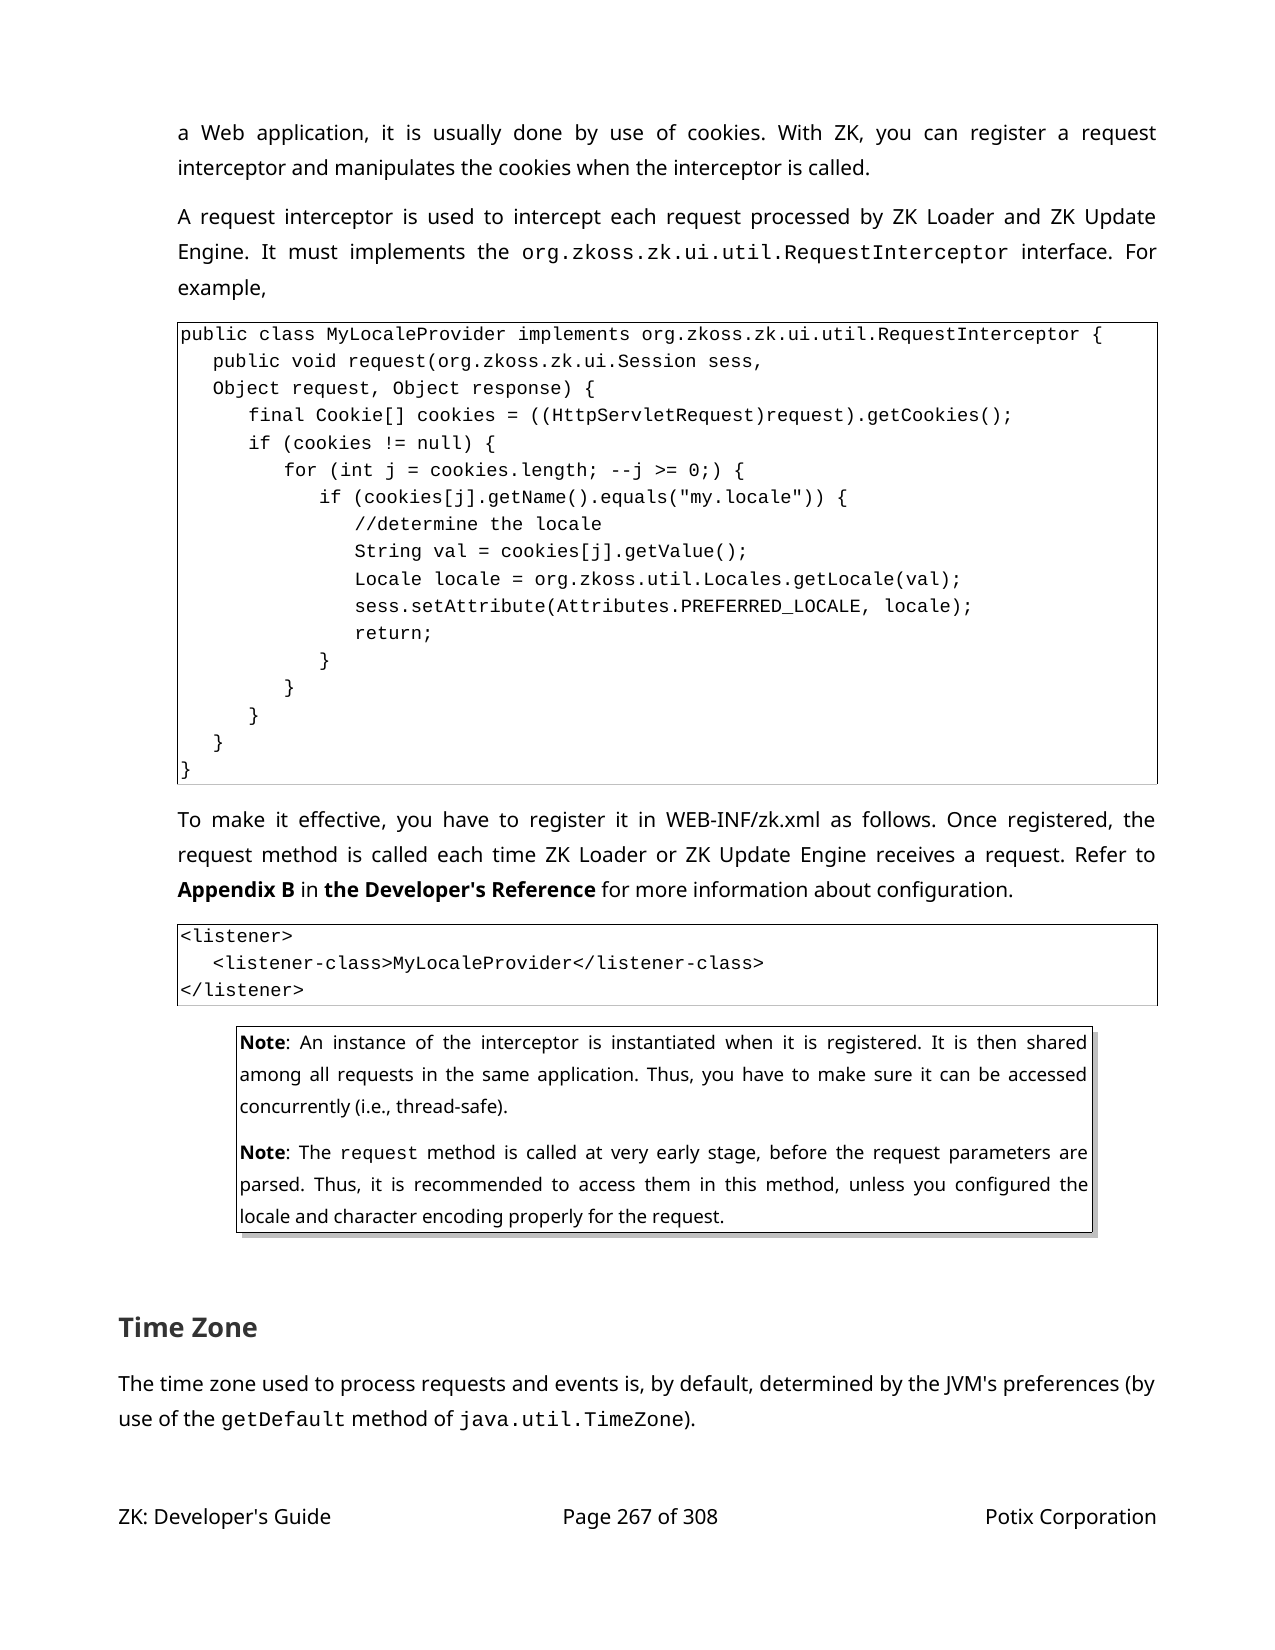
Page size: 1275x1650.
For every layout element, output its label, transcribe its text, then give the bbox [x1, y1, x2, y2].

text } [178, 757, 1157, 784]
text //determine the locale [178, 512, 1157, 536]
text } [178, 729, 1157, 754]
text sess.setAttribute(Attributes.PREFERRED_LOCALE, locale); [178, 594, 1157, 618]
text } [178, 648, 1157, 672]
text } [178, 675, 1157, 699]
text public void request(org.zkoss.zk.ui.Session sess, [178, 349, 1157, 373]
text The time zone used to process requests and events is, by default, determined by the JVM's preferences (by use of the getDefault method of java.util.TimeZone). [118, 1369, 1157, 1433]
text <listener-class>MyLocaleProvider</listener-class> [178, 951, 1157, 975]
text a Web application, it is usually done by use of cookies. With ZK, you can register a request interceptor and manipulates the cookies when the interceptor is called. [177, 118, 1157, 182]
text for (int j = cookies.length; --j >= 0;) { [178, 458, 1157, 482]
text public class MyLocaleProvider implements org.zkoss.zk.ui.util.RequestInterceptor { [178, 323, 1157, 346]
text if (cookies[j].getName().equals("my.locale")) { [178, 485, 1157, 509]
text To make it effective, you have to register it in WEB-INF/zk.xml as follows. Once registered, the request method is called each time ZK Loader or ZK Update Engine receives a request. Refer to Appendix B in the Developer's Reference for more information about configuration. [177, 805, 1157, 903]
text String val = cookies[j].getValue(); [178, 539, 1157, 563]
text Object request, Object response) { [178, 376, 1157, 400]
text Locale locale = org.zkoss.util.Locales.getLocale(val); [178, 566, 1157, 591]
text Note: An instance of the interceptor is instantiated when it is registered. It is then shared among all requests in the same application. Thus, you have to make sure it can be accessed concurrently (i.e., thread-safe). [237, 1027, 1092, 1118]
text Note: The request method is called at very early stage, before the request parameters are parsed. Thus, it is recommended to access them in this method, unless you configured the locale and character encoding properly for the request. [237, 1136, 1092, 1232]
subtitle Time Zone [118, 1308, 1157, 1345]
text if (cookies != null) { [178, 431, 1157, 455]
text </listener> [178, 978, 1157, 1005]
text } [178, 702, 1157, 727]
text return; [178, 621, 1157, 645]
text <listener> [178, 925, 1157, 948]
text A request interceptor is used to intercept each request processed by ZK Loader and ZK Update Engine. It must implements the org.zkoss.zk.ui.util.RequestInterceptor interface. For example, [177, 202, 1157, 301]
text final Cookie[] cookies = ((HttpServletRequest)request).getCookies(); [178, 403, 1157, 428]
